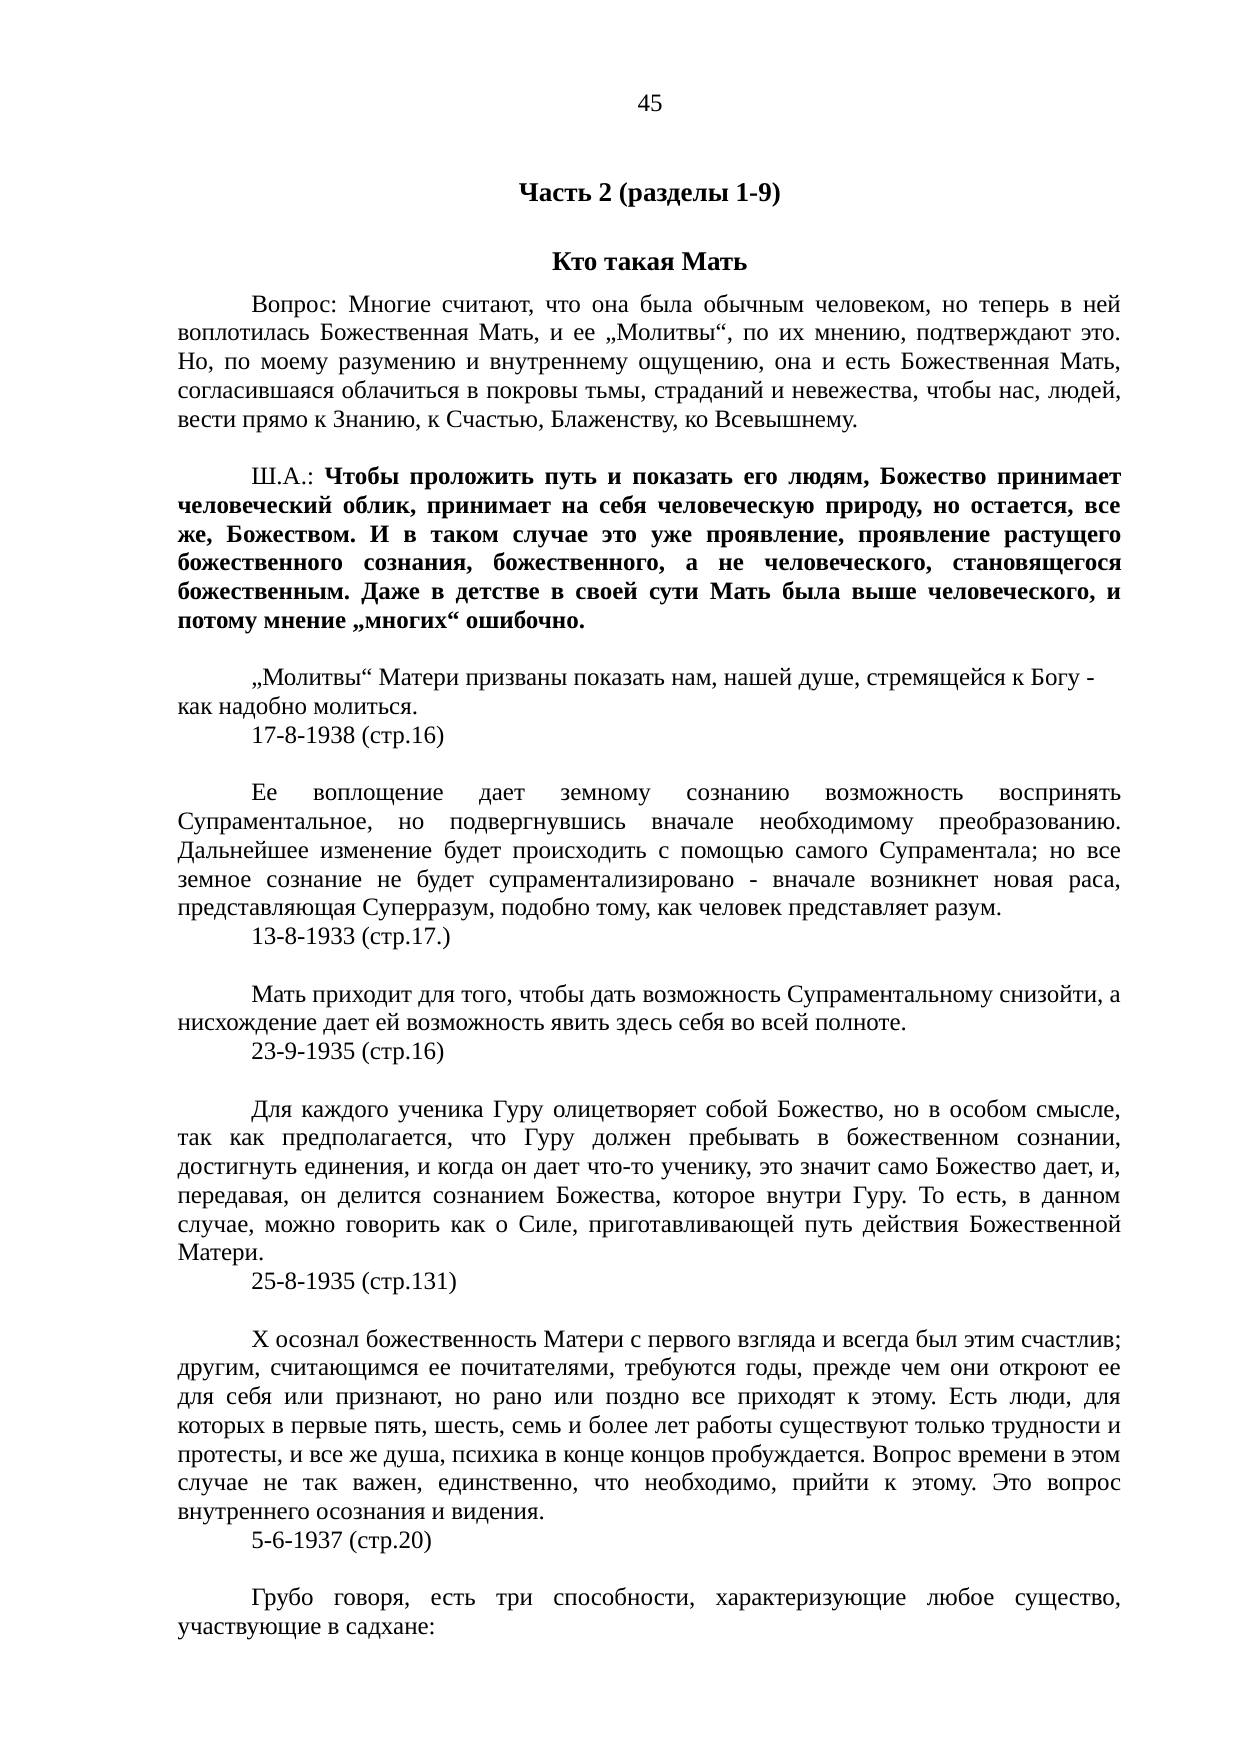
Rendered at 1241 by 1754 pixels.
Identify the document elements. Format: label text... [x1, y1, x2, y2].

text Х осознал божественность Матери с первого взгляда и всегда был этим счастлив; другим, считающимся ее почитателями, требуются годы, прежде чем они откроют ее для себя или признают, но рано или поздно все приходят к этому. Есть люди, для которых в первые пять, шесть, семь и более лет работы существуют только трудности и протесты, и все же душа, психика в конце концов пробуждается. Вопрос времени в этом случае не так важен, единственно, что необходимо, прийти к этому. Это вопрос внутреннего осознания и видения. [177, 1324, 1122, 1525]
text 25-8-1935 (стр.131) [177, 1266, 1122, 1295]
text 5-6-1937 (стр.20) [177, 1525, 1122, 1554]
subtitle Часть 2 (разделы 1-9) [177, 176, 1122, 207]
text 13-8-1933 (стр.17.) [177, 921, 1122, 950]
text Грубо говоря, есть три способности, характеризующие любое существо, участвующие в садхане: [177, 1582, 1122, 1640]
text „Молитвы“ Матери призваны показать нам, нашей душе, стремящейся к Богу - как надобно молиться. [177, 662, 1122, 720]
text Вопрос: Многие считают, что она была обычным человеком, но теперь в ней воплотилась Божественная Мать, и ее „Молитвы“, по их мнению, подтверждают это. Но, по моему разумению и внутреннему ощущению, она и есть Божественная Мать, согласившаяся облачиться в покровы тьмы, страданий и невежества, чтобы нас, людей, вести прямо к Знанию, к Счастью, Блаженству, ко Всевышнему. [177, 289, 1122, 432]
subtitle Кто такая Мать [177, 245, 1122, 276]
text Ш.А.: Чтобы проложить путь и показать его людям, Божество принимает человеческий облик, принимает на себя человеческую природу, но остается, все же, Божеством. И в таком случае это уже проявление, проявление растущего божественного сознания, божественного, а не человеческого, становящегося божественным. Даже в детстве в своей сути Мать была выше человеческого, и потому мнение „многих“ ошибочно. [177, 461, 1122, 634]
text 23-9-1935 (стр.16) [177, 1036, 1122, 1065]
text 17-8-1938 (стр.16) [177, 720, 1122, 749]
text Мать приходит для того, чтобы дать возможность Супраментальному снизойти, а нисхождение дает ей возможность явить здесь себя во всей полноте. [177, 979, 1122, 1036]
text Ее воплощение дает земному сознанию возможность воспринять Супраментальное, но подвергнувшись вначале необходимому преобразованию. Дальнейшее изменение будет происходить с помощью самого Супраментала; но все земное сознание не будет супраментализировано - вначале возникнет новая раса, представляющая Суперразум, подобно тому, как человек представляет разум. [177, 777, 1122, 921]
text Для каждого ученика Гуру олицетворяет собой Божество, но в особом смысле, так как предполагается, что Гуру должен пребывать в божественном сознании, достигнуть единения, и когда он дает что-то ученику, это значит само Божество дает, и, передавая, он делится сознанием Божества, которое внутри Гуру. То есть, в данном случае, можно говорить как о Силе, приготавливающей путь действия Божественной Матери. [177, 1094, 1122, 1266]
